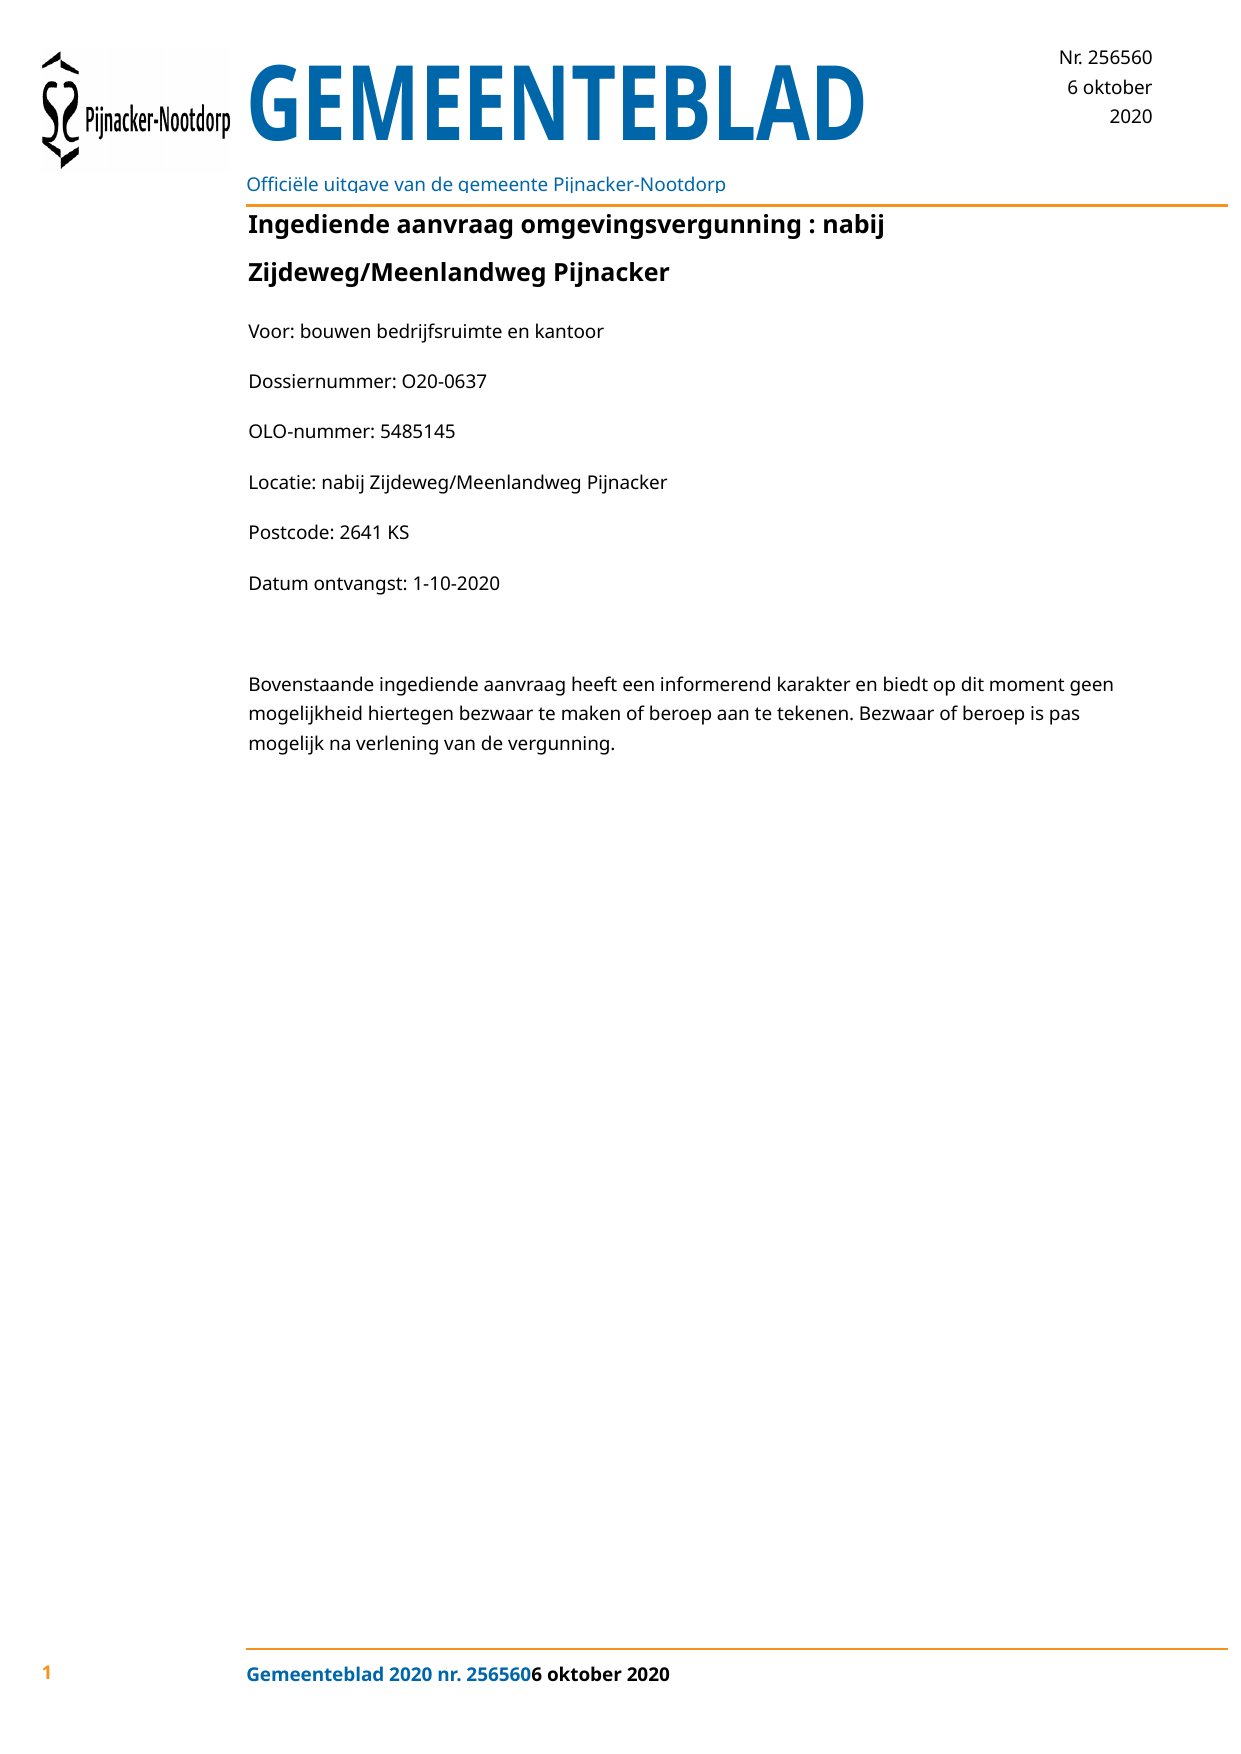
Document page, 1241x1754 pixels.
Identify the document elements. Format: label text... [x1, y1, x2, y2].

text OLO-nummer: 5485145 [248, 419, 1152, 444]
text Dossiernummer: O20-0637 [248, 368, 1152, 394]
text Postcode: 2641 KS [248, 519, 1152, 545]
picture [41, 47, 231, 172]
text Locatie: nabij Zijdeweg/Meenlandweg Pijnacker [248, 469, 1152, 495]
text Voor: bouwen bedrijfsruimte en kantoor [248, 318, 1152, 344]
text Ingediende aanvraag omgevingsvergunning : nabij Zijdeweg/Meenlandweg Pijnacker [248, 207, 1152, 288]
text Datum ontvangst: 1-10-2020 [248, 570, 1152, 596]
text Bovenstaande ingediende aanvraag heeft een informerend karakter en biedt op dit moment geen mogelijkheid hiertegen bezwaar te maken of beroep aan te tekenen. Bezwaar of beroep is pas mogelijk na verlening van de vergunning. [248, 671, 1152, 756]
